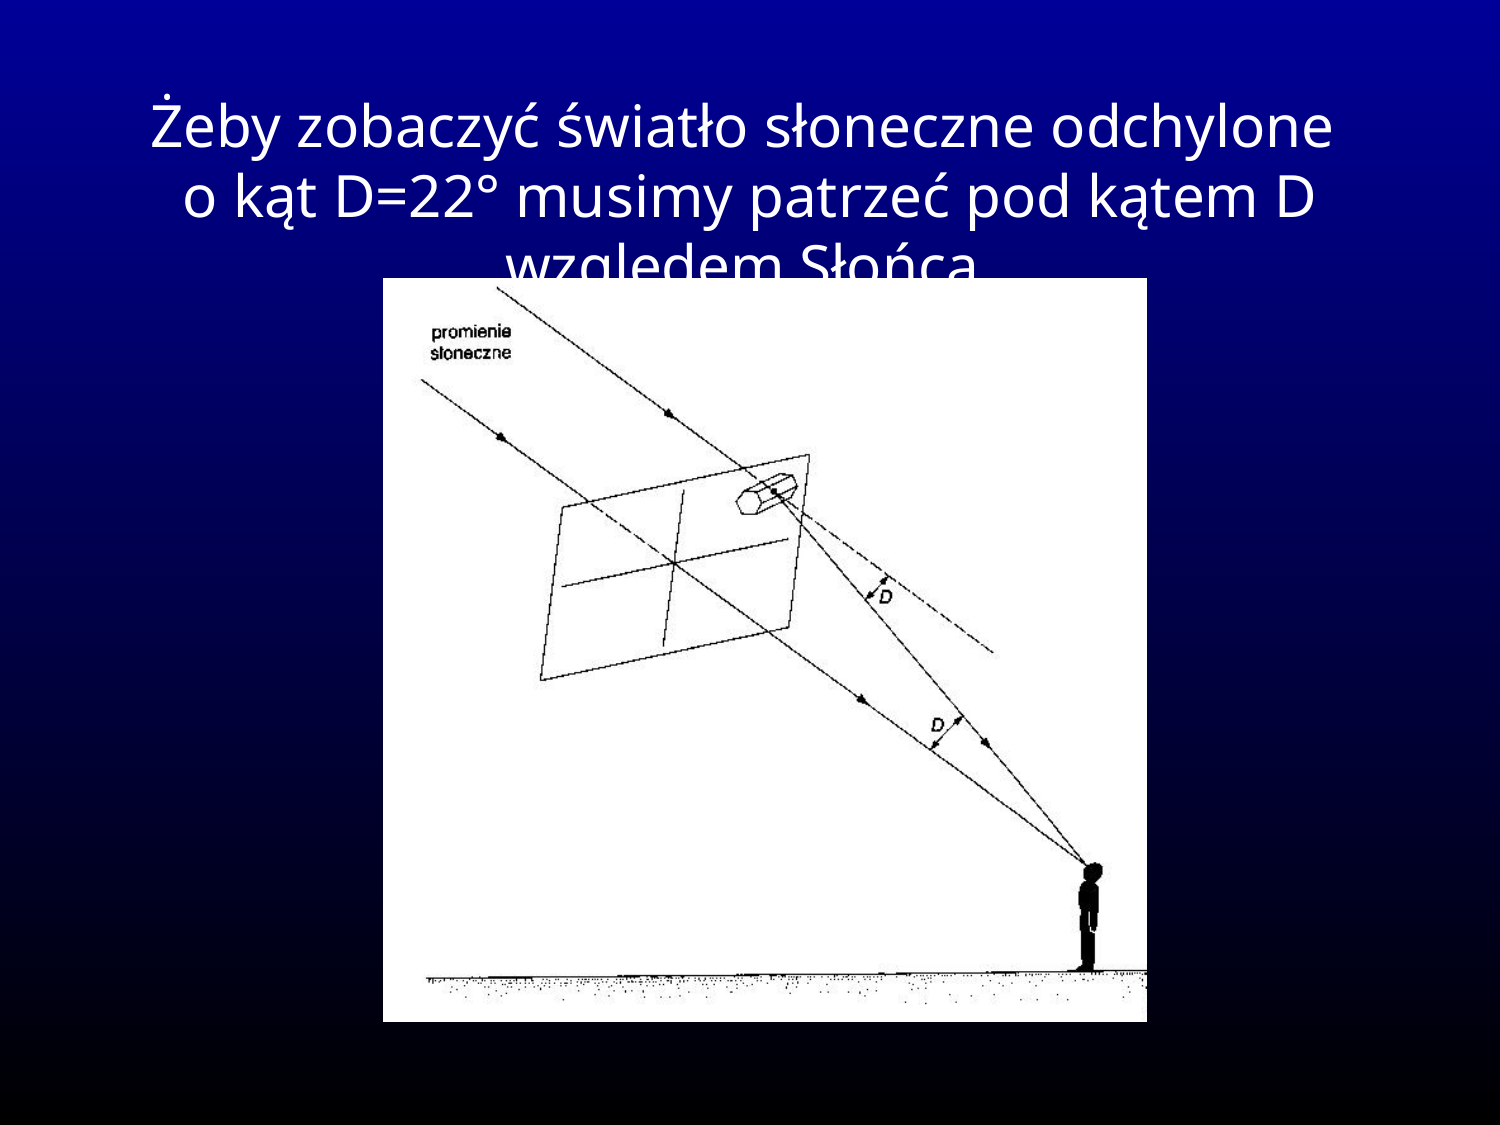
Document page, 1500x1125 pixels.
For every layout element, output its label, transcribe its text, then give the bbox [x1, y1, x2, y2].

text_box Żeby zobaczyć światło słoneczne odchylone o kąt D=22° musimy patrzeć pod kątem D względem Słońca. [112, 99, 1388, 288]
chart [383, 278, 1147, 1022]
